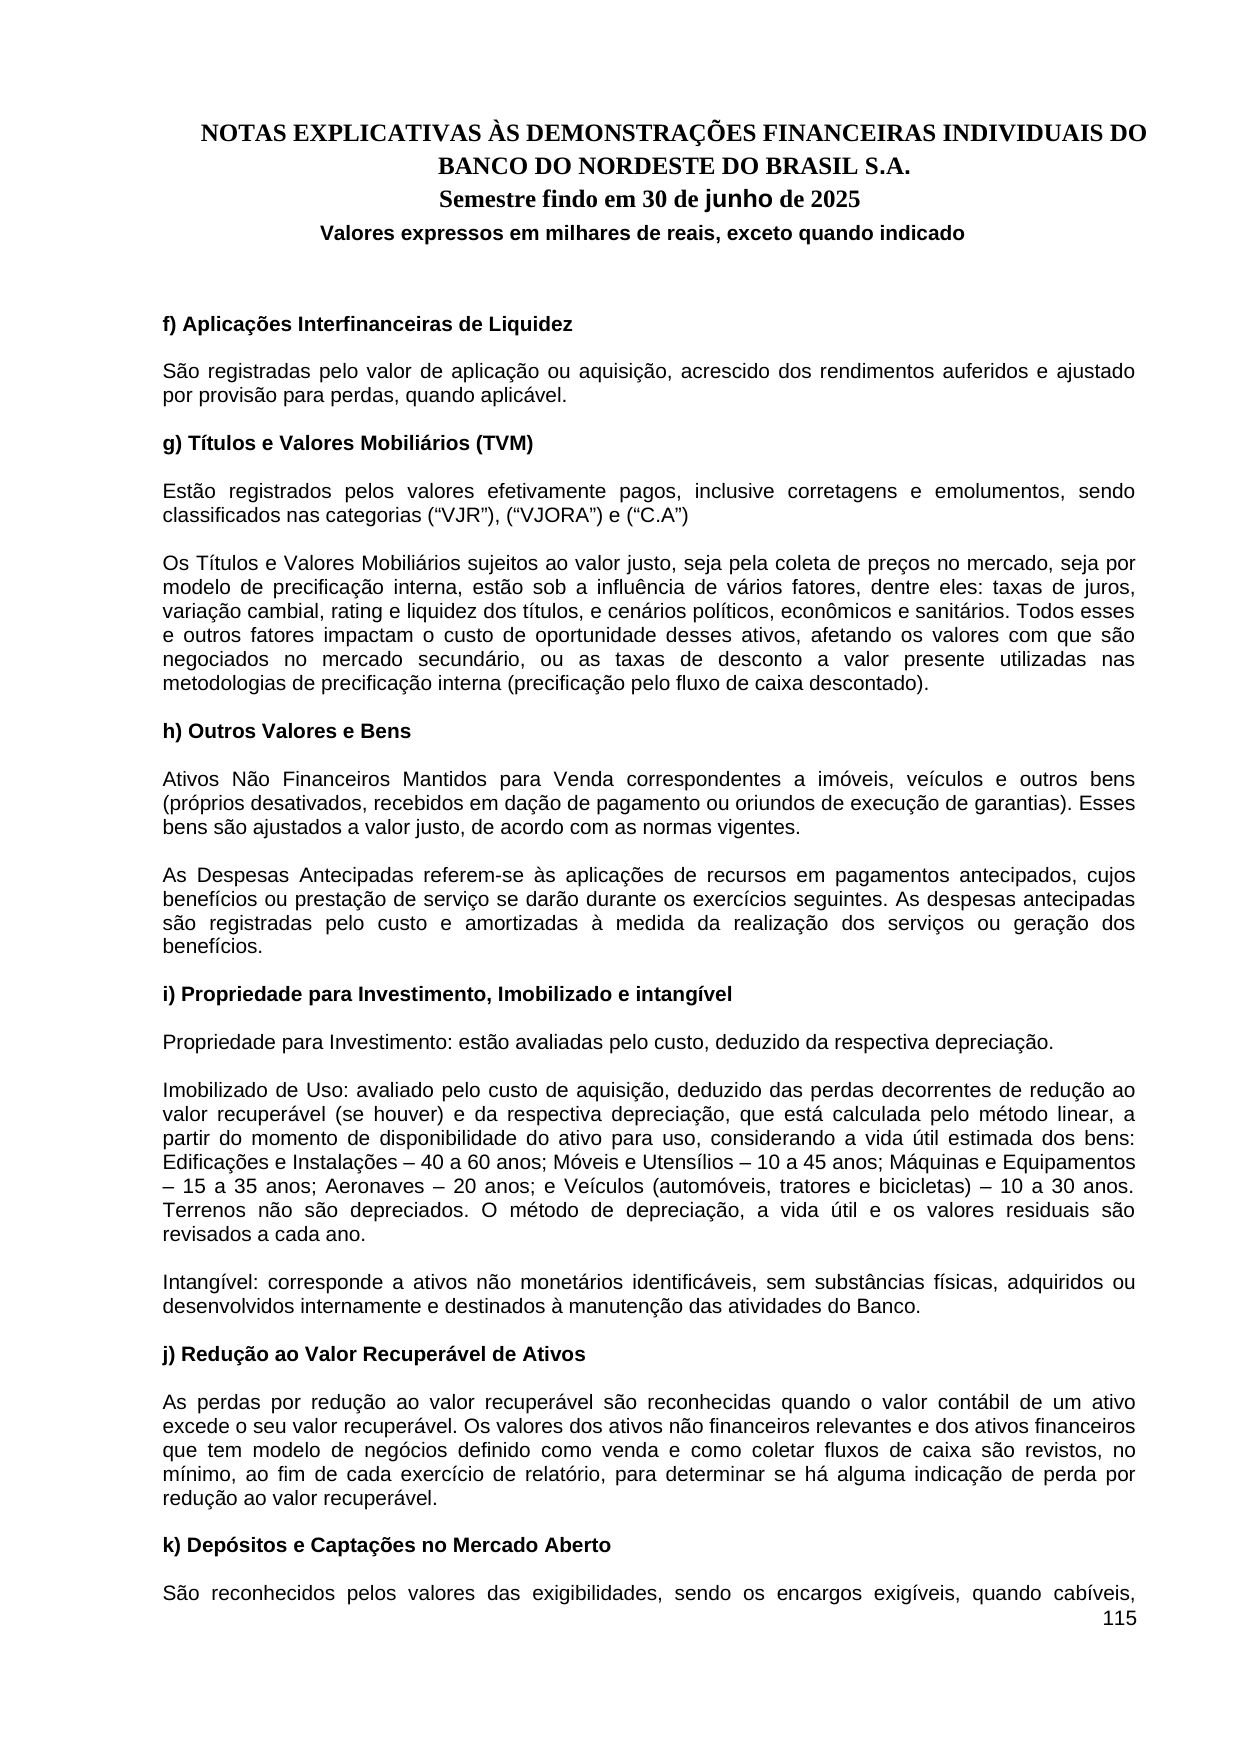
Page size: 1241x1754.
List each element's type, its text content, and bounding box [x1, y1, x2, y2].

text h) Outros Valores e Bens [162, 719, 1137, 743]
text São reconhecidos pelos valores das exigibilidades, sendo os encargos exigíveis, quando cabíveis, [162, 1581, 1137, 1605]
text k) Depósitos e Captações no Mercado Aberto [162, 1533, 1137, 1557]
text j) Redução ao Valor Recuperável de Ativos [162, 1342, 1137, 1366]
text As Despesas Antecipadas referem-se às aplicações de recursos em pagamentos antecipados, cujos benefícios ou prestação de serviço se darão durante os exercícios seguintes. As despesas antecipadas são registradas pelo custo e amortizadas à medida da realização dos serviços ou geração dos benefícios. [162, 862, 1137, 958]
text Intangível: corresponde a ativos não monetários identificáveis, sem substâncias físicas, adquiridos ou desenvolvidos internamente e destinados à manutenção das atividades do Banco. [162, 1270, 1137, 1318]
text Ativos Não Financeiros Mantidos para Venda correspondentes a imóveis, veículos e outros bens (próprios desativados, recebidos em dação de pagamento ou oriundos de execução de garantias). Esses bens são ajustados a valor justo, de acordo com as normas vigentes. [162, 767, 1137, 838]
text f) Aplicações Interfinanceiras de Liquidez [162, 311, 1137, 335]
text Os Títulos e Valores Mobiliários sujeitos ao valor justo, seja pela coleta de preços no mercado, seja por modelo de precificação interna, estão sob a influência de vários fatores, dentre eles: taxas de juros, variação cambial, rating e liquidez dos títulos, e cenários políticos, econômicos e sanitários. Todos esses e outros fatores impactam o custo de oportunidade desses ativos, afetando os valores com que são negociados no mercado secundário, ou as taxas de desconto a valor presente utilizadas nas metodologias de precificação interna (precificação pelo fluxo de caixa descontado). [162, 551, 1137, 695]
text Propriedade para Investimento: estão avaliadas pelo custo, deduzido da respectiva depreciação. [162, 1030, 1137, 1054]
text São registradas pelo valor de aplicação ou aquisição, acrescido dos rendimentos auferidos e ajustado por provisão para perdas, quando aplicável. [162, 359, 1137, 407]
text As perdas por redução ao valor recuperável são reconhecidas quando o valor contábil de um ativo excede o seu valor recuperável. Os valores dos ativos não financeiros relevantes e dos ativos financeiros que tem modelo de negócios definido como venda e como coletar fluxos de caixa são revistos, no mínimo, ao fim de cada exercício de relatório, para determinar se há alguma indicação de perda por redução ao valor recuperável. [162, 1389, 1137, 1509]
text Imobilizado de Uso: avaliado pelo custo de aquisição, deduzido das perdas decorrentes de redução ao valor recuperável (se houver) e da respectiva depreciação, que está calculada pelo método linear, a partir do momento de disponibilidade do ativo para uso, considerando a vida útil estimada dos bens: Edificações e Instalações – 40 a 60 anos; Móveis e Utensílios – 10 a 45 anos; Máquinas e Equipamentos – 15 a 35 anos; Aeronaves – 20 anos; e Veículos (automóveis, tratores e bicicletas) – 10 a 30 anos. Terrenos não são depreciados. O método de depreciação, a vida útil e os valores residuais são revisados a cada ano. [162, 1078, 1137, 1246]
text Estão registrados pelos valores efetivamente pagos, inclusive corretagens e emolumentos, sendo classificados nas categorias (“VJR”), (“VJORA”) e (“C.A”) [162, 479, 1137, 527]
text g) Títulos e Valores Mobiliários (TVM) [162, 431, 1137, 455]
text i) Propriedade para Investimento, Imobilizado e intangível [162, 982, 1137, 1006]
